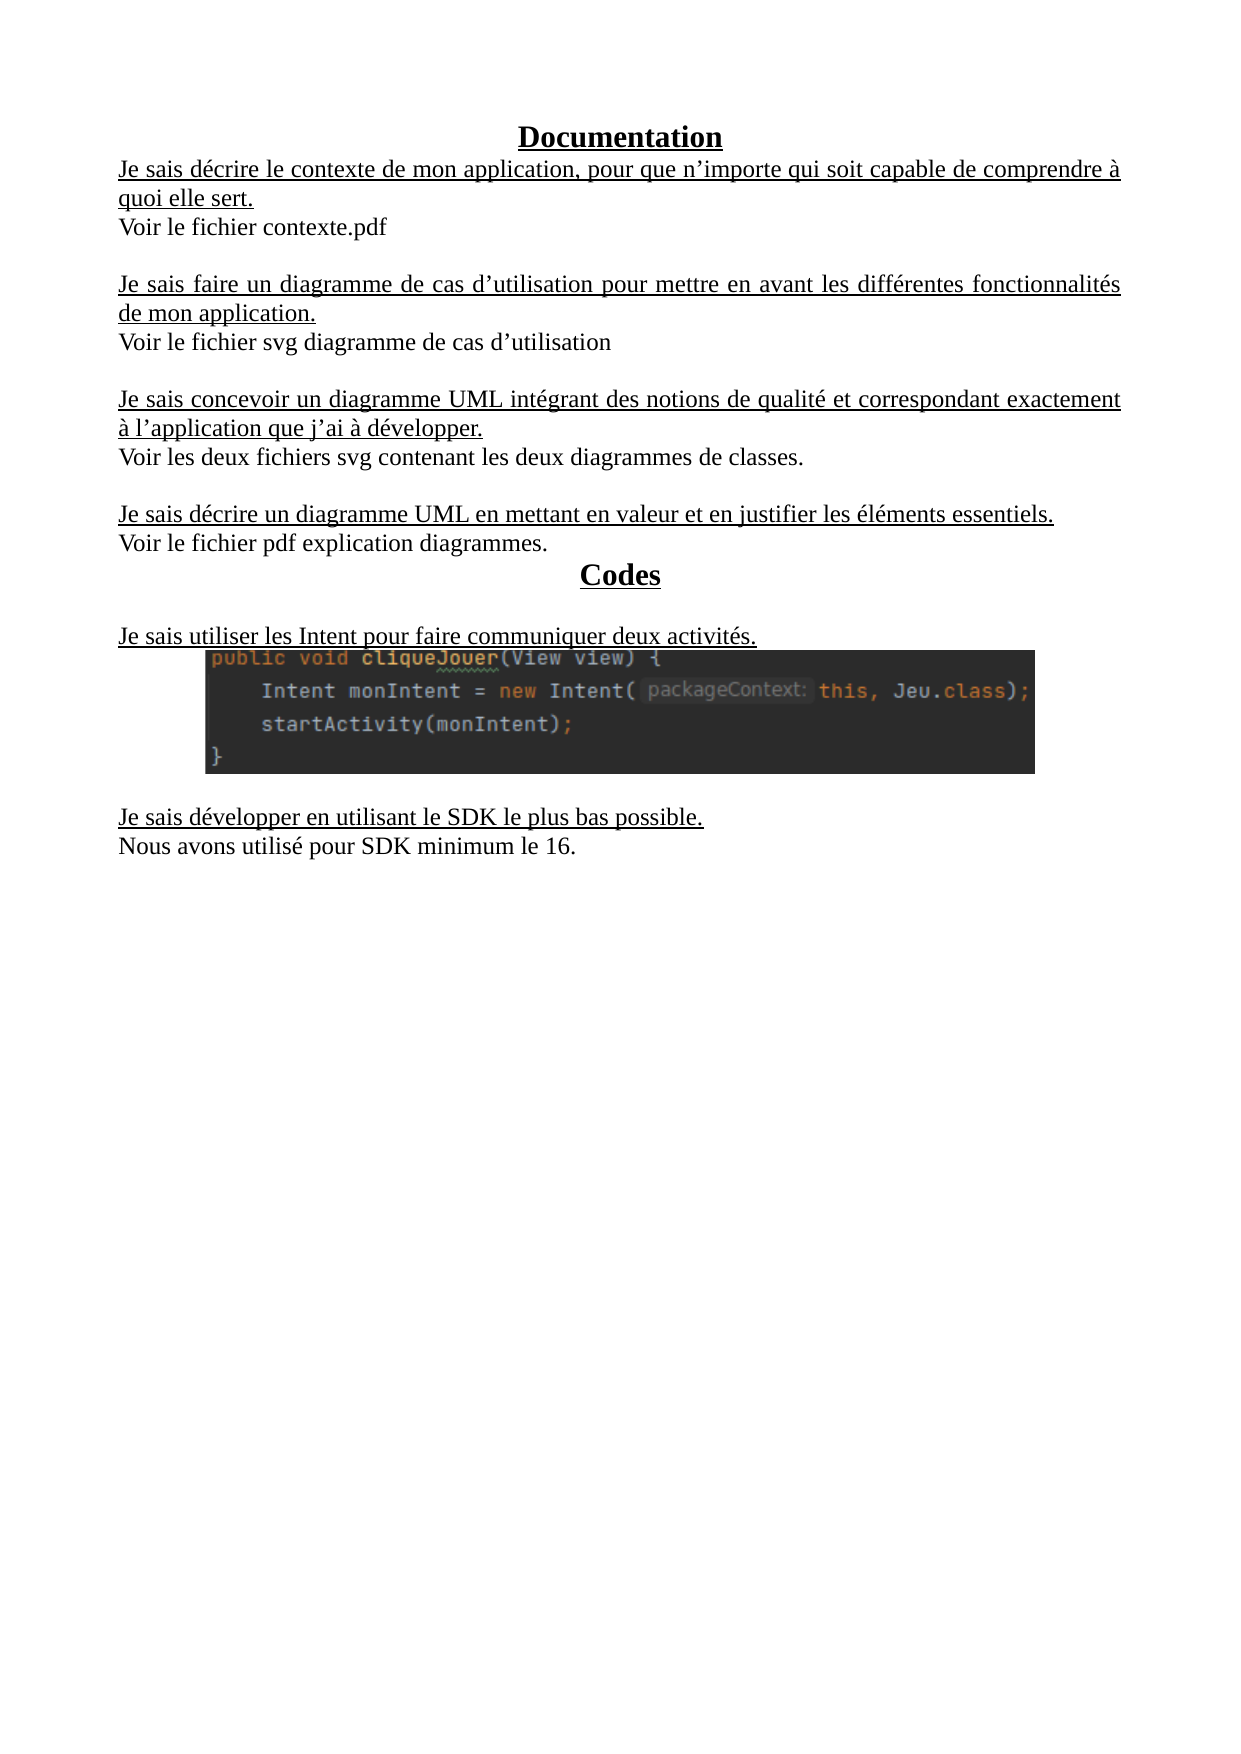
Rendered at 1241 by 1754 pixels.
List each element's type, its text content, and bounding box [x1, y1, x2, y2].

text Voir le fichier contexte.pdf [118, 212, 1122, 240]
text Nous avons utilisé pour SDK minimum le 16. [118, 831, 1122, 860]
text Voir le fichier svg diagramme de cas d’utilisation [118, 327, 1122, 355]
text Je sais décrire le contexte de mon application, pour que n’importe qui soit capable de comprendre à quoi elle sert. [118, 154, 1122, 212]
text Je sais développer en utilisant le SDK le plus bas possible. [118, 802, 1122, 831]
text Codes [118, 557, 1122, 592]
text Voir le fichier pdf explication diagrammes. [118, 528, 1122, 557]
picture [205, 650, 1035, 774]
text Je sais décrire un diagramme UML en mettant en valeur et en justifier les éléments essentiels. [118, 499, 1122, 528]
text Je sais concevoir un diagramme UML intégrant des notions de qualité et correspondant exactement à l’application que j’ai à développer. [118, 384, 1122, 442]
text Documentation [118, 118, 1122, 154]
text Voir les deux fichiers svg contenant les deux diagrammes de classes. [118, 442, 1122, 470]
text Je sais utiliser les Intent pour faire communiquer deux activités. [118, 621, 1122, 650]
text Je sais faire un diagramme de cas d’utilisation pour mettre en avant les différentes fonctionnalités de mon application. [118, 269, 1122, 327]
